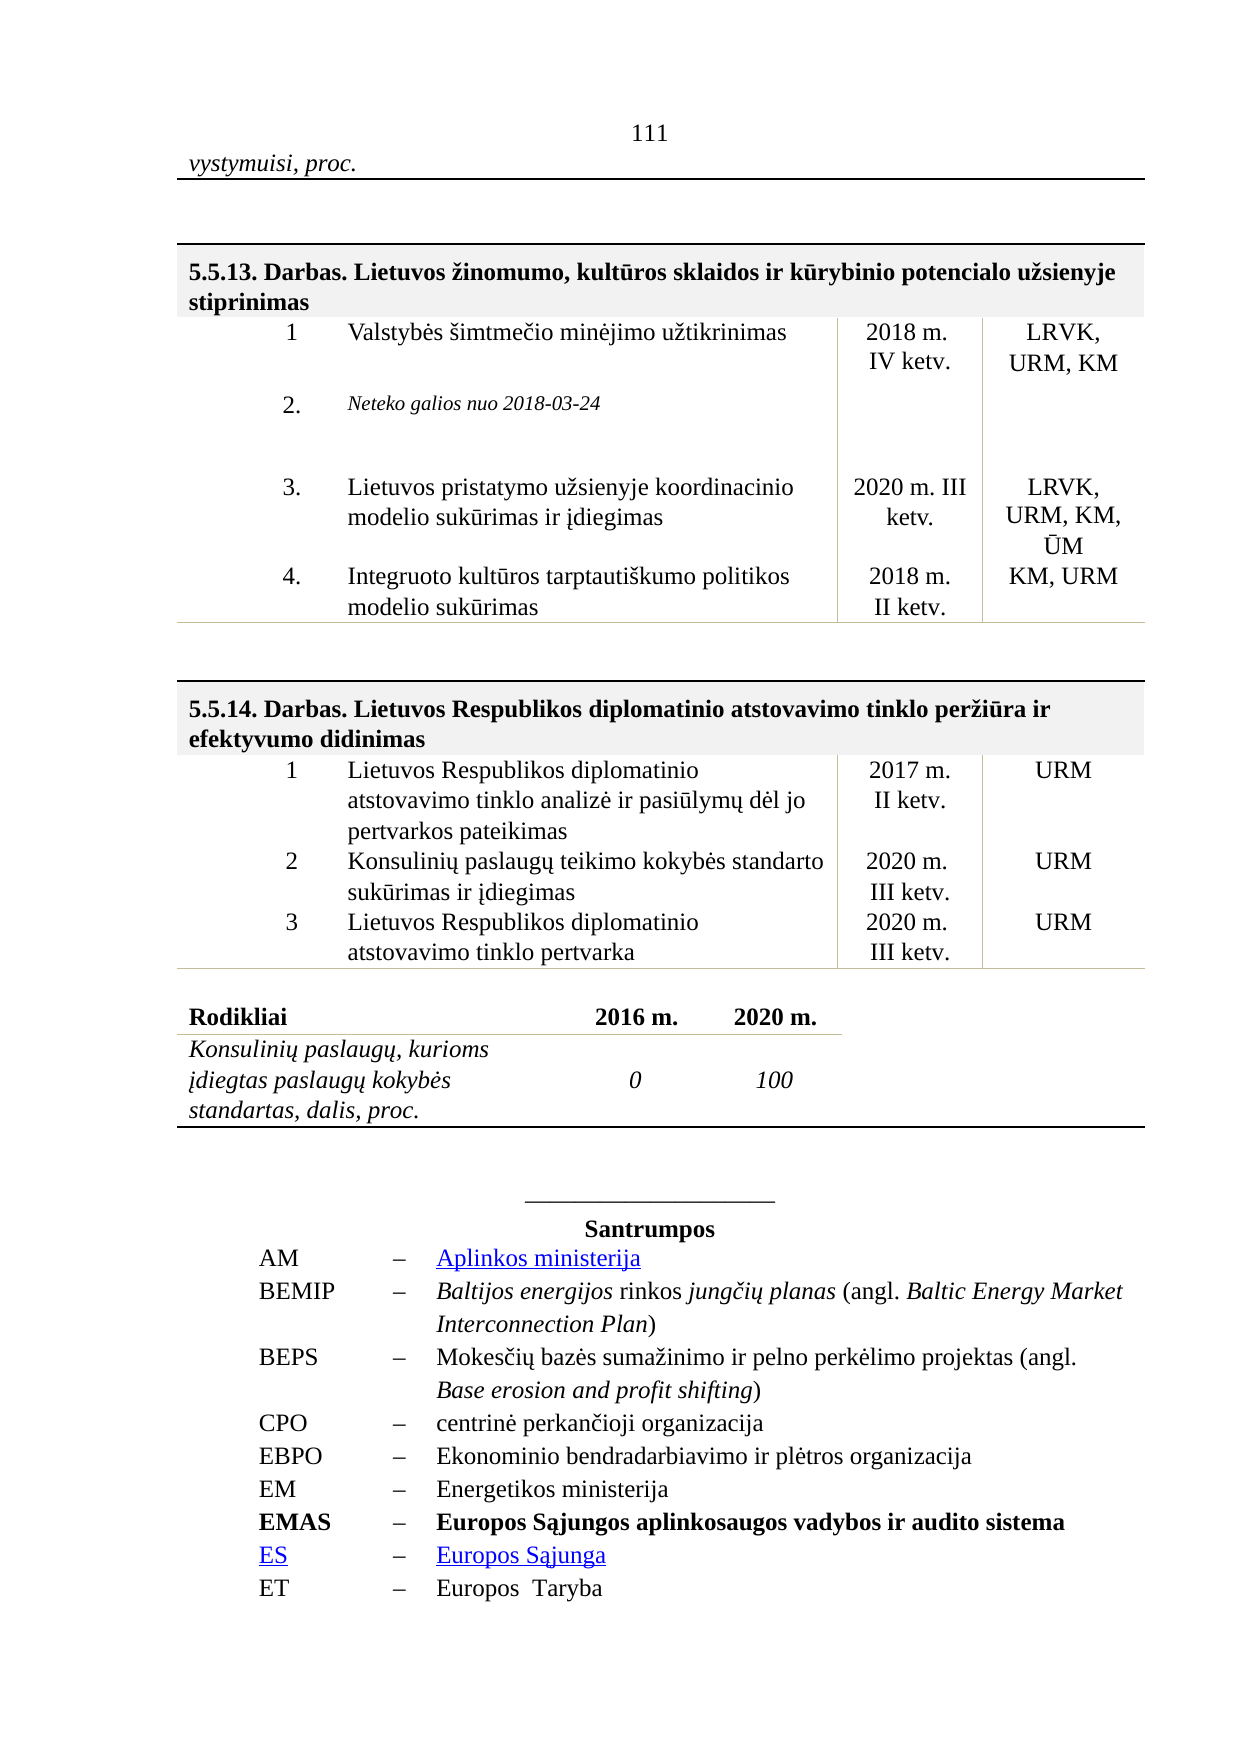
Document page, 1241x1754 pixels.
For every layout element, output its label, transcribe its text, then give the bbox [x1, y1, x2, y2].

table_cell Integruoto kultūros tarptautiškumo politikos modelio sukūrimas [336, 561, 837, 622]
table_cell Europos Sąjunga [425, 1540, 1144, 1573]
table_cell 3 [247, 907, 336, 968]
table_cell BEMIP [248, 1276, 373, 1342]
table_cell [177, 846, 247, 907]
table_cell [565, 180, 708, 242]
table_cell [982, 1034, 1144, 1126]
table_cell 2018 m. IV ketv. [838, 318, 982, 391]
table_cell [838, 391, 982, 472]
table_cell [842, 969, 982, 1001]
table_cell [708, 180, 842, 242]
table_cell BEPS [248, 1342, 373, 1408]
table_header – [373, 1243, 425, 1276]
table_cell KM, URM [983, 561, 1144, 622]
table_cell 0 [565, 1035, 708, 1126]
table_cell [982, 969, 1144, 1001]
table_cell [247, 969, 336, 1001]
table_cell URM [983, 907, 1144, 968]
table_cell 2. [247, 391, 336, 472]
table_cell [336, 623, 532, 680]
table_cell [708, 969, 842, 1001]
table_cell – [373, 1507, 425, 1540]
table_cell Europos Sąjungos aplinkosaugos vadybos ir audito sistema [425, 1507, 1144, 1540]
text –––––––––––––––––––– [177, 1185, 1122, 1214]
table_header AM [248, 1243, 373, 1276]
table_cell 2020 m. III ketv. [838, 846, 982, 907]
table_cell 2 [247, 846, 336, 907]
table_header Aplinkos ministerija [425, 1243, 1144, 1276]
table_cell [842, 180, 982, 242]
table_cell [708, 623, 842, 680]
table_cell LRVK, URM, KM, ŪM [983, 472, 1144, 561]
table_cell Neteko galios nuo 2018-03-24 [336, 391, 837, 472]
table_cell LRVK, URM, KM [983, 318, 1144, 391]
table_cell [842, 1034, 982, 1126]
table_cell Energetikos ministerija [425, 1474, 1144, 1507]
table_cell Lietuvos pristatymo užsienyje koordinacinio modelio sukūrimas ir įdiegimas [336, 472, 837, 561]
table_cell 2020 m. III ketv. [838, 472, 982, 561]
table_cell [565, 623, 708, 680]
table_cell Europos Taryba [425, 1573, 1144, 1606]
table_cell – [373, 1441, 425, 1474]
table_cell 2017 m. II ketv. [838, 755, 982, 846]
table_cell [982, 180, 1144, 242]
table_cell [247, 623, 336, 680]
table_cell ES [248, 1540, 373, 1573]
table_cell Ekonominio bendradarbiavimo ir plėtros organizacija [425, 1441, 1144, 1474]
table_cell [247, 180, 336, 242]
table_cell 2016 m. [565, 1001, 708, 1033]
table_cell Lietuvos Respublikos diplomatinio atstovavimo tinklo analizė ir pasiūlymų dėl jo pertvarkos pateikimas [336, 755, 837, 846]
text Santrumpos [177, 1214, 1122, 1243]
table_cell [336, 969, 532, 1001]
table_cell URM [983, 755, 1144, 846]
table_cell [177, 755, 247, 846]
table_cell [177, 969, 247, 1001]
table_cell 5.5.14. Darbas. Lietuvos Respublikos diplomatinio atstovavimo tinklo peržiūra ir efektyvumo didinimas [177, 682, 1144, 755]
table_cell Baltijos energijos rinkos jungčių planas (angl. Baltic Energy Market Interconnection Plan) [425, 1276, 1144, 1342]
table_cell – [373, 1573, 425, 1606]
table_cell 3. [247, 472, 336, 561]
table_cell 1 [247, 318, 336, 391]
table_cell Konsulinių paslaugų teikimo kokybės standarto sukūrimas ir įdiegimas [336, 846, 837, 907]
table_cell Valstybės šimtmečio minėjimo užtikrinimas [336, 318, 837, 391]
table_cell 100 [708, 1035, 842, 1126]
table_cell [177, 180, 247, 242]
table_cell [708, 148, 842, 178]
table_cell Rodikliai [177, 1001, 564, 1033]
table_cell EMAS [248, 1507, 373, 1540]
table_cell 4. [247, 561, 336, 622]
table_cell [982, 148, 1144, 178]
table_cell [532, 623, 564, 680]
table_cell [177, 623, 247, 680]
table_cell 2020 m. III ketv. [838, 907, 982, 968]
table_cell ET [248, 1573, 373, 1606]
table_cell [177, 561, 247, 622]
table_cell – [373, 1276, 425, 1342]
table_cell [842, 623, 982, 680]
table_cell [842, 148, 982, 178]
table_cell [177, 391, 247, 472]
table_cell – [373, 1540, 425, 1573]
table_cell 1 [247, 755, 336, 846]
table_cell CPO [248, 1408, 373, 1441]
table_cell [982, 623, 1144, 680]
table_cell [565, 148, 708, 178]
table_cell EM [248, 1474, 373, 1507]
table_cell vystymuisi, proc. [177, 148, 564, 178]
table_cell EBPO [248, 1441, 373, 1474]
table_cell [177, 907, 247, 968]
table_cell [565, 969, 708, 1001]
table_cell 2020 m. [708, 1001, 842, 1033]
table_cell [336, 180, 532, 242]
table_cell [177, 472, 247, 561]
table_cell URM [983, 846, 1144, 907]
table_cell 2018 m. II ketv. [838, 561, 982, 622]
table_cell – [373, 1342, 425, 1408]
table_cell – [373, 1408, 425, 1441]
table_cell [982, 1001, 1144, 1033]
table_cell – [373, 1474, 425, 1507]
table_cell Mokesčių bazės sumažinimo ir pelno perkėlimo projektas (angl. Base erosion and profit shifting) [425, 1342, 1144, 1408]
table_cell [177, 318, 247, 391]
table_cell [532, 969, 564, 1001]
table_cell centrinė perkančioji organizacija [425, 1408, 1144, 1441]
table_cell [532, 180, 564, 242]
table_cell Konsulinių paslaugų, kurioms įdiegtas paslaugų kokybės standartas, dalis, proc. [177, 1035, 564, 1126]
table_cell Lietuvos Respublikos diplomatinio atstovavimo tinklo pertvarka [336, 907, 837, 968]
table_cell [983, 391, 1144, 472]
table_cell [842, 1001, 982, 1033]
table_cell 5.5.13. Darbas. Lietuvos žinomumo, kultūros sklaidos ir kūrybinio potencialo užsienyje stiprinimas [177, 245, 1144, 317]
